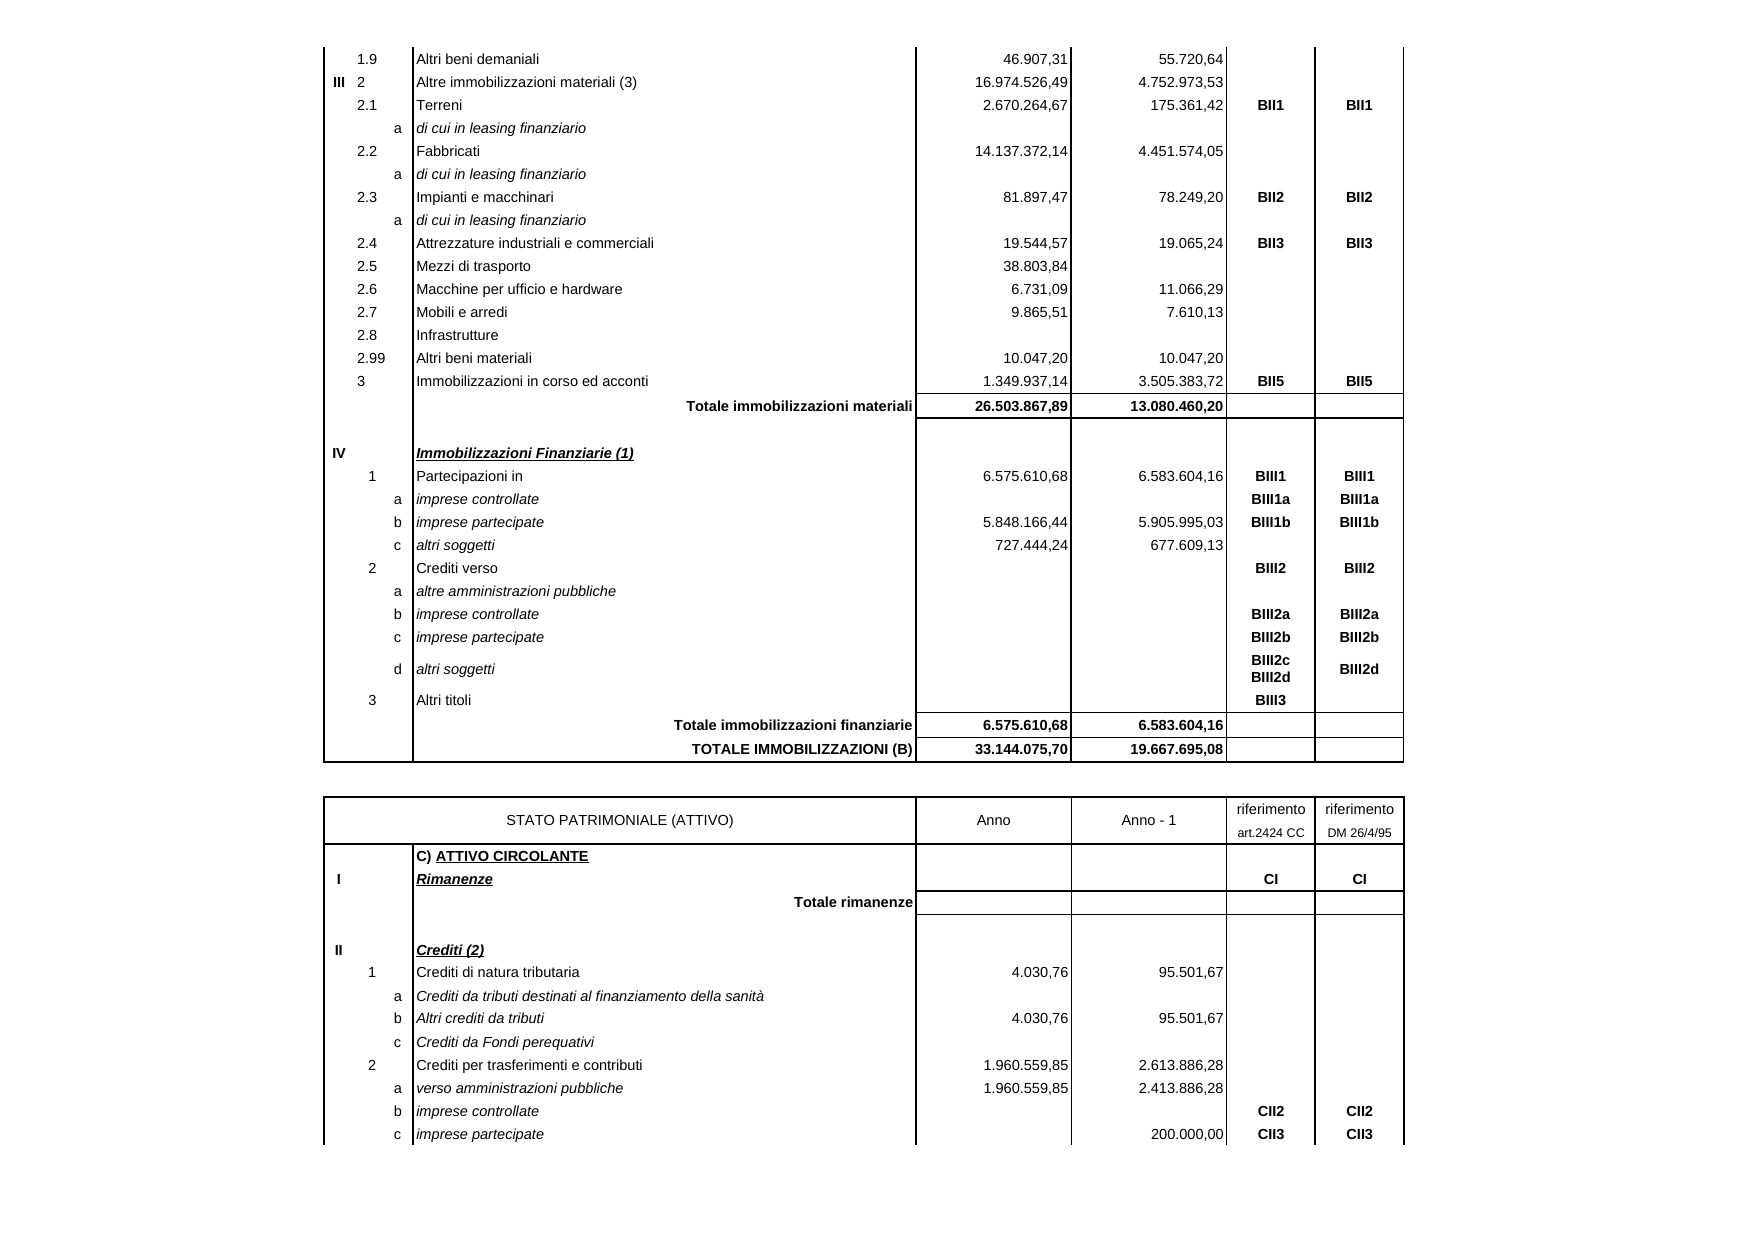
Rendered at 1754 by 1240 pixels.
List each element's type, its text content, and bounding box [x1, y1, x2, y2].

table_cell [391, 845, 412, 867]
table_cell [325, 324, 354, 347]
table_cell [391, 393, 412, 417]
table_cell 175.361,42 [1072, 93, 1226, 116]
table_cell DM 26/4/95 [1316, 821, 1403, 843]
table_cell [1072, 557, 1226, 580]
table_cell [1316, 580, 1403, 603]
table_cell BIII2 [1316, 557, 1403, 580]
table_cell 4.451.574,05 [1072, 139, 1226, 162]
table_cell 33.144.075,70 [917, 738, 1070, 761]
table_cell 46.907,31 [917, 47, 1070, 70]
table_cell [1072, 868, 1226, 890]
table_cell BII5 [1316, 370, 1403, 393]
table_cell Totale immobilizzazioni materiali [414, 393, 915, 417]
table_cell a [391, 488, 412, 511]
table_cell C) ATTIVO CIRCOLANTE [414, 845, 915, 867]
table_header Anno - 1 [1072, 798, 1226, 843]
table_cell 1.960.559,85 [917, 1053, 1071, 1076]
table_cell [391, 324, 412, 347]
table_cell [354, 393, 391, 417]
table_cell 6.575.610,68 [917, 465, 1070, 488]
table_cell 677.609,13 [1072, 534, 1226, 557]
table_cell 6.731,09 [917, 278, 1070, 301]
table_cell [354, 938, 391, 961]
table_cell 2 [354, 70, 391, 93]
table_cell Altri titoli [414, 689, 915, 712]
table_cell [917, 984, 1071, 1007]
table_cell [391, 255, 412, 277]
table_cell 3 [354, 689, 391, 712]
table_cell [354, 712, 391, 736]
table_cell BIII2b [1227, 626, 1314, 649]
table_cell [917, 442, 1070, 465]
table_cell imprese partecipate [414, 511, 915, 534]
table_cell [1316, 713, 1403, 736]
table_cell BIII2c BIII2d [1227, 649, 1314, 689]
table_cell 55.720,64 [1072, 47, 1226, 70]
table_cell [354, 209, 391, 231]
table_cell [917, 649, 1070, 689]
table_cell BII1 [1227, 93, 1314, 116]
table_cell [325, 1122, 353, 1145]
table_cell 16.974.526,49 [917, 70, 1070, 93]
table_cell 1 [354, 465, 391, 488]
table_cell 1 [354, 961, 391, 984]
table_cell [325, 301, 354, 323]
table_cell [1227, 324, 1314, 347]
table_cell [1072, 938, 1226, 961]
table_cell 2.1 [354, 93, 391, 116]
table_cell a [391, 1076, 412, 1099]
table_cell [917, 1099, 1071, 1122]
table_cell [325, 557, 354, 580]
table_cell 14.137.372,14 [917, 139, 1070, 162]
table_cell [391, 961, 412, 984]
table_cell [325, 511, 354, 534]
table_cell [354, 890, 391, 913]
table_cell 19.544,57 [917, 231, 1070, 254]
table_cell 200.000,00 [1072, 1122, 1226, 1145]
table_cell 19.065,24 [1072, 231, 1226, 254]
table_cell [354, 1007, 391, 1030]
table_cell [354, 442, 391, 465]
table_cell [354, 417, 391, 442]
table_cell Attrezzature industriali e commerciali [414, 231, 915, 254]
table_cell [917, 626, 1070, 649]
table_cell [391, 868, 412, 890]
table_cell [354, 580, 391, 603]
table_cell [391, 301, 412, 323]
table_cell 10.047,20 [917, 347, 1070, 369]
table_cell [917, 845, 1071, 867]
table_cell 81.897,47 [917, 185, 1070, 208]
table_cell di cui in leasing finanziario [414, 209, 915, 231]
table_cell [1072, 603, 1226, 626]
table_cell [391, 1053, 412, 1076]
table_cell [354, 868, 391, 890]
table_cell 1.960.559,85 [917, 1076, 1071, 1099]
table_cell BIII2a [1316, 603, 1403, 626]
table_cell altri soggetti [414, 649, 915, 689]
table_cell c [391, 1122, 412, 1145]
table_cell [1227, 139, 1314, 162]
table_cell [391, 689, 412, 712]
table_cell [1227, 534, 1314, 557]
table_cell [917, 557, 1070, 580]
table_cell [1227, 938, 1314, 961]
table_cell 10.047,20 [1072, 347, 1226, 369]
table_cell [1227, 47, 1314, 70]
table_cell [1227, 419, 1314, 442]
table_cell Crediti (2) [414, 938, 915, 961]
table_cell imprese partecipate [414, 1122, 915, 1145]
table_cell [1227, 1030, 1314, 1053]
table_cell [325, 736, 354, 761]
table_cell [1316, 419, 1403, 442]
table_cell d [391, 649, 412, 689]
table_cell [1316, 47, 1403, 70]
table_cell [1072, 915, 1226, 938]
table_cell 4.030,76 [917, 1007, 1071, 1030]
table_cell [1227, 713, 1314, 736]
table_cell [1316, 163, 1403, 185]
table_cell Partecipazioni in [414, 465, 915, 488]
table_cell [354, 736, 391, 761]
table_cell [1072, 626, 1226, 649]
table_cell Crediti di natura tributaria [414, 961, 915, 984]
table_cell [325, 626, 354, 649]
table_cell 2.613.886,28 [1072, 1053, 1226, 1076]
table_cell [325, 185, 354, 208]
table_cell [391, 93, 412, 116]
table_cell [325, 603, 354, 626]
table_cell BIII2 [1227, 557, 1314, 580]
table_cell [1227, 347, 1314, 369]
table_cell [325, 231, 354, 254]
table_cell 4.752.973,53 [1072, 70, 1226, 93]
table_cell [1227, 1076, 1314, 1099]
table_cell di cui in leasing finanziario [414, 116, 915, 139]
table_cell Altri crediti da tributi [414, 1007, 915, 1030]
table_cell 6.583.604,16 [1072, 465, 1226, 488]
table_cell Mezzi di trasporto [414, 255, 915, 277]
table_cell BII3 [1227, 231, 1314, 254]
table_cell 2.2 [354, 139, 391, 162]
table_cell [1316, 961, 1403, 984]
table_cell [391, 465, 412, 488]
table_cell 2.99 [354, 347, 391, 369]
table_cell [325, 116, 354, 139]
table_cell [1072, 324, 1226, 347]
table_cell [325, 465, 354, 488]
table_cell [1227, 845, 1314, 867]
table_header STATO PATRIMONIALE (ATTIVO) [325, 798, 915, 843]
table_cell [325, 139, 354, 162]
table_cell Rimanenze [414, 868, 915, 890]
table_cell [917, 488, 1070, 511]
table_cell 2.3 [354, 185, 391, 208]
table_header riferimento [1227, 798, 1314, 821]
table_cell 1.9 [354, 47, 391, 70]
table_cell [1227, 255, 1314, 277]
table_cell 38.803,84 [917, 255, 1070, 277]
table_cell [917, 868, 1071, 890]
table_cell [1316, 394, 1403, 417]
table_cell CII2 [1227, 1099, 1314, 1122]
table_cell [325, 47, 354, 70]
table_cell 727.444,24 [917, 534, 1070, 557]
table_cell [1316, 534, 1403, 557]
table_cell BIII1 [1316, 465, 1403, 488]
table_cell [1227, 209, 1314, 231]
table_cell [325, 417, 354, 442]
table_cell [325, 255, 354, 277]
table_cell [1316, 278, 1403, 301]
table_cell [1316, 324, 1403, 347]
table_cell CII2 [1316, 1099, 1403, 1122]
table_cell imprese controllate [414, 488, 915, 511]
table_cell a [391, 580, 412, 603]
table_header Anno [917, 798, 1071, 843]
table_cell 78.249,20 [1072, 185, 1226, 208]
table_cell [1072, 419, 1226, 442]
table_cell BIII1b [1316, 511, 1403, 534]
table_cell [1316, 1030, 1403, 1053]
table_cell [917, 938, 1071, 961]
table_cell BIII1a [1316, 488, 1403, 511]
table_cell [917, 116, 1070, 139]
table_cell [1316, 139, 1403, 162]
table_cell [1072, 689, 1226, 712]
table_cell [1227, 915, 1314, 938]
table_cell [354, 649, 391, 689]
table_cell CII3 [1227, 1122, 1314, 1145]
table_cell di cui in leasing finanziario [414, 163, 915, 185]
table_cell BIII1 [1227, 465, 1314, 488]
table_cell 2.4 [354, 231, 391, 254]
table_cell [391, 712, 412, 736]
table_cell 9.865,51 [917, 301, 1070, 323]
table_cell [917, 419, 1070, 442]
table_cell 6.583.604,16 [1072, 713, 1226, 736]
table_cell [1227, 1007, 1314, 1030]
table_cell [1072, 984, 1226, 1007]
table_cell II [325, 938, 353, 961]
table_cell TOTALE IMMOBILIZZAZIONI (B) [414, 736, 915, 761]
table_cell [325, 712, 354, 736]
table_cell [414, 914, 915, 938]
table_cell Macchine per ufficio e hardware [414, 278, 915, 301]
table_cell b [391, 511, 412, 534]
table_cell [1072, 255, 1226, 277]
table_cell I [325, 868, 353, 890]
table_cell BII1 [1316, 93, 1403, 116]
table_cell [1316, 915, 1403, 938]
table_cell verso amministrazioni pubbliche [414, 1076, 915, 1099]
table_cell [1227, 892, 1314, 913]
table_cell [325, 649, 354, 689]
table_cell [1227, 984, 1314, 1007]
table_cell 2.413.886,28 [1072, 1076, 1226, 1099]
table_cell Infrastrutture [414, 324, 915, 347]
table_cell [1316, 442, 1403, 465]
table_cell BII2 [1227, 185, 1314, 208]
table_cell b [391, 1007, 412, 1030]
table_cell 3.505.383,72 [1072, 370, 1226, 393]
table_cell Crediti verso [414, 557, 915, 580]
table_cell [354, 914, 391, 938]
table_cell [917, 603, 1070, 626]
table_cell c [391, 534, 412, 557]
table_header riferimento [1316, 798, 1403, 821]
table_cell [917, 163, 1070, 185]
table_cell BIII1a [1227, 488, 1314, 511]
table_cell [1316, 1076, 1403, 1099]
table_cell [391, 70, 412, 93]
table_cell [1316, 347, 1403, 369]
table_cell c [391, 1030, 412, 1053]
table_cell [1227, 116, 1314, 139]
table_cell [1316, 892, 1403, 913]
table_cell [1227, 580, 1314, 603]
table_cell [354, 534, 391, 557]
table_cell art.2424 CC [1227, 821, 1314, 843]
table_cell [1316, 1007, 1403, 1030]
table_cell [325, 689, 354, 712]
table_cell [325, 961, 353, 984]
table_cell [1316, 1053, 1403, 1076]
table_cell 1.349.937,14 [917, 370, 1070, 393]
table_cell 11.066,29 [1072, 278, 1226, 301]
table_cell [325, 1007, 353, 1030]
table_cell [391, 914, 412, 938]
table_cell BII2 [1316, 185, 1403, 208]
table_cell [354, 603, 391, 626]
table_cell [391, 736, 412, 761]
table_cell [1227, 278, 1314, 301]
table_cell [325, 163, 354, 185]
table_cell [917, 1030, 1071, 1053]
table_cell Immobilizzazioni in corso ed acconti [414, 370, 915, 393]
table_cell [391, 278, 412, 301]
table_cell 95.501,67 [1072, 961, 1226, 984]
table_cell Altri beni materiali [414, 347, 915, 369]
table_cell [354, 845, 391, 867]
table_cell [354, 1122, 391, 1145]
table_cell 7.610,13 [1072, 301, 1226, 323]
table_cell BIII3 [1227, 689, 1314, 712]
table_cell [1227, 163, 1314, 185]
table_cell 2 [354, 557, 391, 580]
table_cell 2.7 [354, 301, 391, 323]
table_cell [325, 347, 354, 369]
table_cell [391, 347, 412, 369]
table_cell Mobili e arredi [414, 301, 915, 323]
table_cell [354, 488, 391, 511]
table_cell a [391, 116, 412, 139]
table_cell [917, 324, 1070, 347]
table_cell [391, 139, 412, 162]
table_cell c [391, 626, 412, 649]
table_cell [391, 231, 412, 254]
table_cell 26.503.867,89 [917, 394, 1070, 417]
table_cell [1072, 845, 1226, 867]
table_cell Crediti da tributi destinati al finanziamento della sanità [414, 984, 915, 1007]
table_cell [1316, 209, 1403, 231]
table_cell [1227, 301, 1314, 323]
table_cell Fabbricati [414, 139, 915, 162]
table_cell Immobilizzazioni Finanziarie (1) [414, 442, 915, 465]
table_cell BIII2b [1316, 626, 1403, 649]
table_cell IV [325, 442, 354, 465]
table_cell [1316, 689, 1403, 712]
table_cell [354, 116, 391, 139]
table_cell altri soggetti [414, 534, 915, 557]
table_cell [1227, 70, 1314, 93]
table_cell CII3 [1316, 1122, 1403, 1145]
table_cell 2.5 [354, 255, 391, 277]
table_cell [325, 393, 354, 417]
table_cell [1316, 984, 1403, 1007]
table_cell 2.6 [354, 278, 391, 301]
table_cell [414, 417, 915, 442]
table_cell [325, 1053, 353, 1076]
table_cell BIII2a [1227, 603, 1314, 626]
table_cell [1227, 738, 1314, 761]
table_cell Impianti e macchinari [414, 185, 915, 208]
table_cell [391, 442, 412, 465]
table_cell [391, 185, 412, 208]
table_cell [1227, 1053, 1314, 1076]
table_cell [391, 938, 412, 961]
table_cell [354, 511, 391, 534]
table_cell 5.848.166,44 [917, 511, 1070, 534]
table_cell [917, 209, 1070, 231]
table_cell [917, 892, 1071, 913]
table_cell Totale immobilizzazioni finanziarie [414, 712, 915, 736]
table_cell Altre immobilizzazioni materiali (3) [414, 70, 915, 93]
table_cell [1227, 442, 1314, 465]
table_cell [325, 890, 353, 913]
table_cell [391, 47, 412, 70]
table_cell 2 [354, 1053, 391, 1076]
table_cell [1072, 442, 1226, 465]
table_cell [325, 580, 354, 603]
table_cell [354, 626, 391, 649]
table_cell [354, 1076, 391, 1099]
table_cell [1072, 163, 1226, 185]
table_cell [325, 914, 353, 938]
table_cell [325, 278, 354, 301]
table_cell [325, 370, 354, 393]
table_cell 2.670.264,67 [917, 93, 1070, 116]
table_cell imprese partecipate [414, 626, 915, 649]
table_cell [1316, 845, 1403, 867]
table_cell [1316, 738, 1403, 761]
table_cell [1072, 1030, 1226, 1053]
table_cell [1072, 1099, 1226, 1122]
table_cell [325, 984, 353, 1007]
table_cell [325, 845, 353, 867]
table_cell a [391, 209, 412, 231]
table_cell 3 [354, 370, 391, 393]
table_cell b [391, 603, 412, 626]
table_cell [325, 534, 354, 557]
table_cell imprese controllate [414, 603, 915, 626]
table_cell b [391, 1099, 412, 1122]
table_cell imprese controllate [414, 1099, 915, 1122]
table_cell 95.501,67 [1072, 1007, 1226, 1030]
table_cell [1316, 938, 1403, 961]
table_cell [917, 1122, 1071, 1145]
table_cell [354, 163, 391, 185]
table_cell [1072, 580, 1226, 603]
table_cell [917, 915, 1071, 938]
table_cell [325, 209, 354, 231]
table_cell [1316, 70, 1403, 93]
table_cell [1227, 961, 1314, 984]
table_cell [1316, 255, 1403, 277]
table_cell [391, 417, 412, 442]
table_cell Crediti per trasferimenti e contributi [414, 1053, 915, 1076]
table_cell 19.667.695,08 [1072, 738, 1226, 761]
table_cell [1072, 209, 1226, 231]
table_cell [1316, 116, 1403, 139]
table_cell BII5 [1227, 370, 1314, 393]
table_cell [1072, 116, 1226, 139]
table_cell [1072, 649, 1226, 689]
table_cell [325, 93, 354, 116]
table_cell [325, 1076, 353, 1099]
table_cell CI [1227, 868, 1314, 890]
table_cell BIII2d [1316, 649, 1403, 689]
table_cell III [325, 70, 354, 93]
table_cell [917, 580, 1070, 603]
table_cell Terreni [414, 93, 915, 116]
table_cell a [391, 163, 412, 185]
table_cell [391, 557, 412, 580]
table_cell [325, 1099, 353, 1122]
table_cell BIII1b [1227, 511, 1314, 534]
table_cell BII3 [1316, 231, 1403, 254]
table_cell [1072, 892, 1226, 913]
table_cell [354, 1030, 391, 1053]
table_cell [354, 1099, 391, 1122]
table_cell [1072, 488, 1226, 511]
table_cell 13.080.460,20 [1072, 394, 1226, 417]
table_cell a [391, 984, 412, 1007]
table_cell 2.8 [354, 324, 391, 347]
table_cell CI [1316, 868, 1403, 890]
table_cell [1316, 301, 1403, 323]
table_cell 6.575.610,68 [917, 713, 1070, 736]
table_cell 4.030,76 [917, 961, 1071, 984]
table_cell Totale rimanenze [414, 890, 915, 913]
table_cell 5.905.995,03 [1072, 511, 1226, 534]
table_cell [354, 984, 391, 1007]
table_cell [325, 488, 354, 511]
table_cell altre amministrazioni pubbliche [414, 580, 915, 603]
table_cell Crediti da Fondi perequativi [414, 1030, 915, 1053]
table_cell [391, 370, 412, 393]
table_cell [917, 689, 1070, 712]
table_cell [391, 890, 412, 913]
table_cell Altri beni demaniali [414, 47, 915, 70]
table_cell [325, 1030, 353, 1053]
table_cell [1227, 394, 1314, 417]
